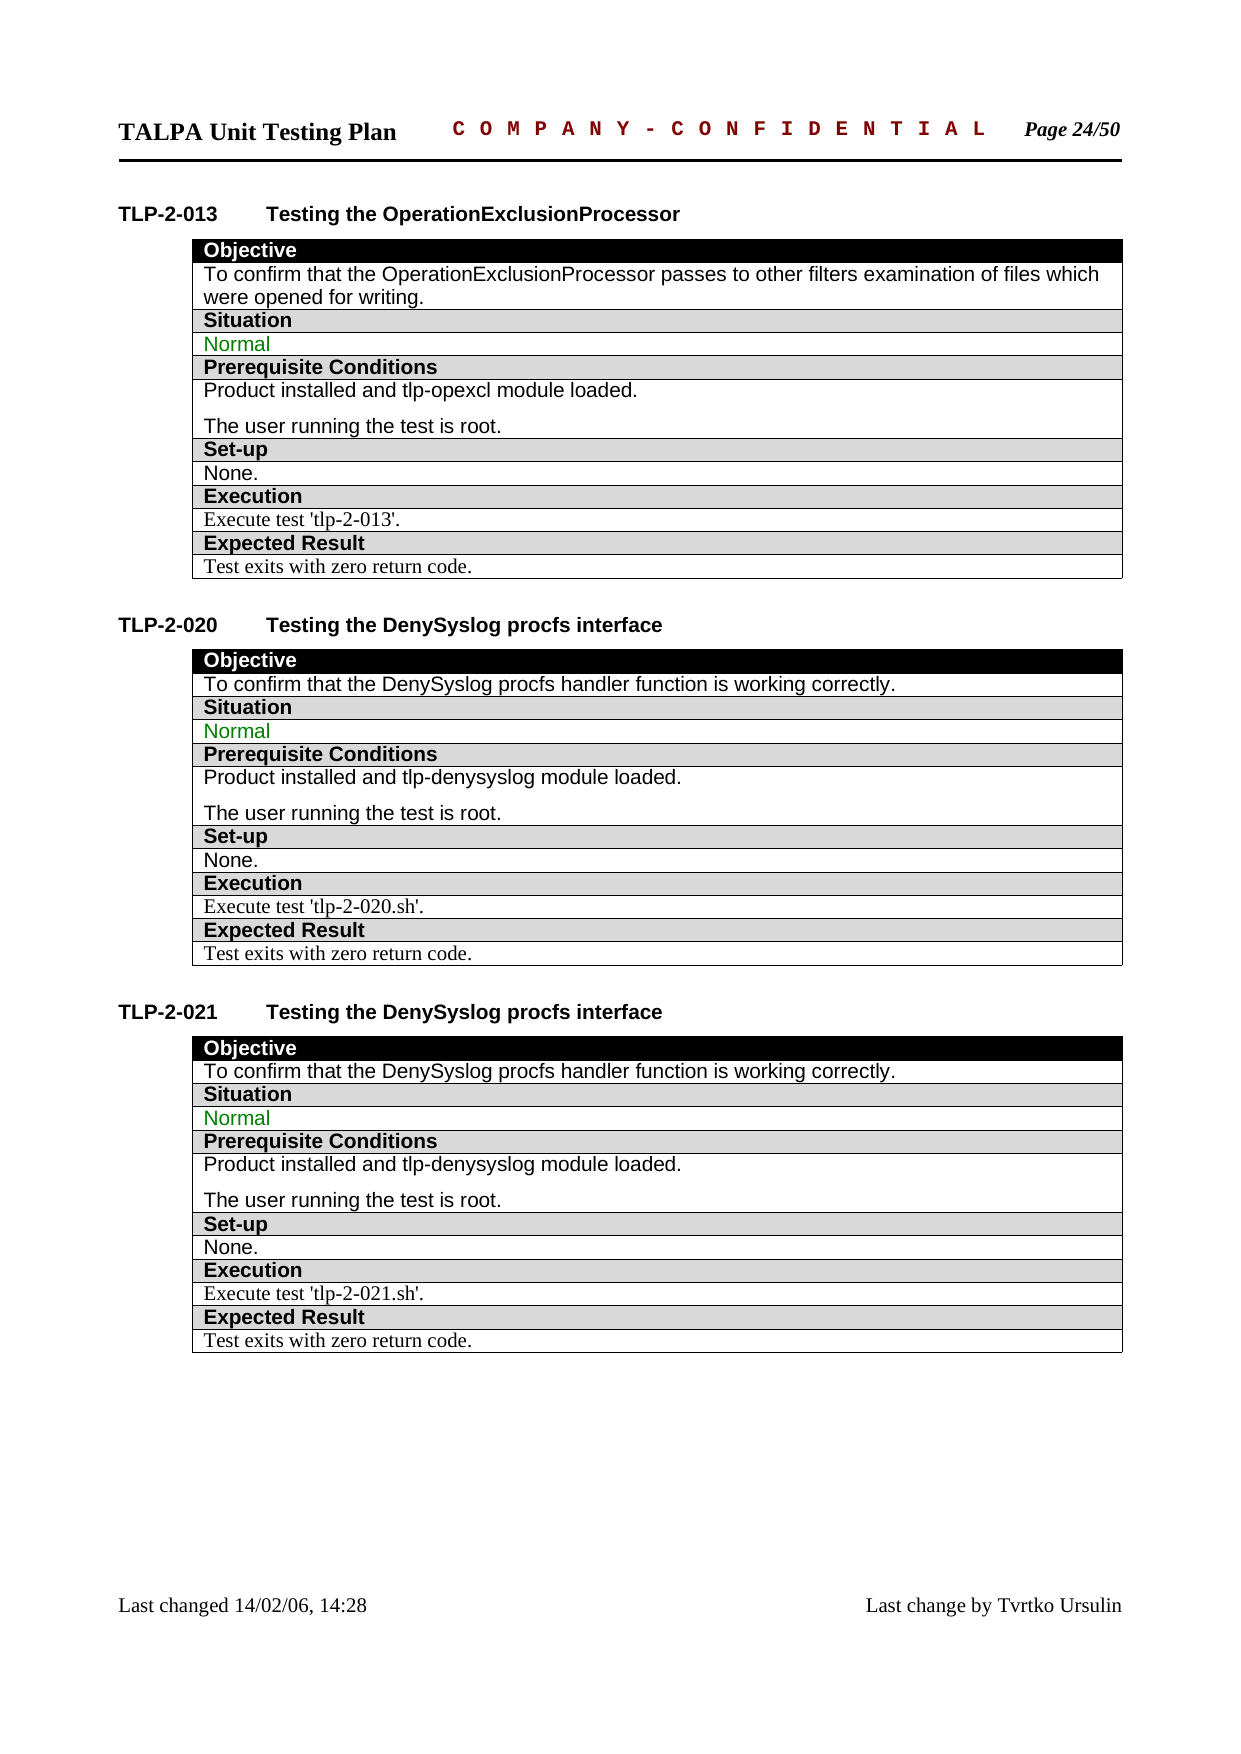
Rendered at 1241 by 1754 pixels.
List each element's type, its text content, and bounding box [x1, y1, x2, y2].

table_cell Test exits with zero return code. [193, 1330, 1122, 1352]
table_cell None. [193, 849, 1122, 872]
table_cell Situation [193, 1084, 1122, 1106]
table_cell Product installed and tlp-opexcl module loaded. The user running the test is root. [193, 380, 1122, 438]
table_cell Normal [193, 720, 1122, 743]
table_cell Expected Result [193, 1306, 1122, 1329]
table_cell Execution [193, 873, 1122, 895]
table_cell Execute test 'tlp-2-020.sh'. [193, 896, 1122, 918]
table_cell Execute test 'tlp-2-021.sh'. [193, 1283, 1122, 1305]
table_cell Normal [193, 333, 1122, 355]
table_cell Test exits with zero return code. [193, 555, 1122, 578]
table_cell To confirm that the OperationExclusionProcessor passes to other filters examination of files which were opened for writing. [193, 263, 1122, 309]
table_cell Normal [193, 1107, 1122, 1130]
table_cell Situation [193, 310, 1122, 332]
table_header Objective [193, 240, 1122, 262]
table_cell Prerequisite Conditions [193, 1131, 1122, 1153]
table_cell To confirm that the DenySyslog procfs handler function is working correctly. [193, 674, 1122, 696]
table_cell Set-up [193, 826, 1122, 848]
table_cell Execution [193, 486, 1122, 508]
table_cell Execute test 'tlp-2-013'. [193, 509, 1122, 531]
table_cell None. [193, 462, 1122, 485]
table_cell Expected Result [193, 919, 1122, 941]
table_cell Product installed and tlp-denysyslog module loaded. The user running the test is root. [193, 767, 1122, 825]
table_cell Expected Result [193, 532, 1122, 554]
table_cell Set-up [193, 1213, 1122, 1235]
text TLP-2-020 Testing the DenySyslog procfs interface [118, 613, 1122, 637]
table_cell Situation [193, 697, 1122, 719]
table_cell To confirm that the DenySyslog procfs handler function is working correctly. [193, 1061, 1122, 1083]
table_header Objective [193, 1037, 1122, 1060]
table_cell Prerequisite Conditions [193, 356, 1122, 379]
table_cell Execution [193, 1260, 1122, 1282]
table_cell Set-up [193, 439, 1122, 461]
table_cell Prerequisite Conditions [193, 744, 1122, 766]
text TLP-2-013 Testing the OperationExclusionProcessor [118, 203, 1122, 226]
table_header Objective [193, 650, 1122, 673]
table_cell None. [193, 1236, 1122, 1259]
table_cell Product installed and tlp-denysyslog module loaded. The user running the test is root. [193, 1154, 1122, 1212]
table_cell Test exits with zero return code. [193, 942, 1122, 965]
text TLP-2-021 Testing the DenySyslog procfs interface [118, 1000, 1122, 1024]
